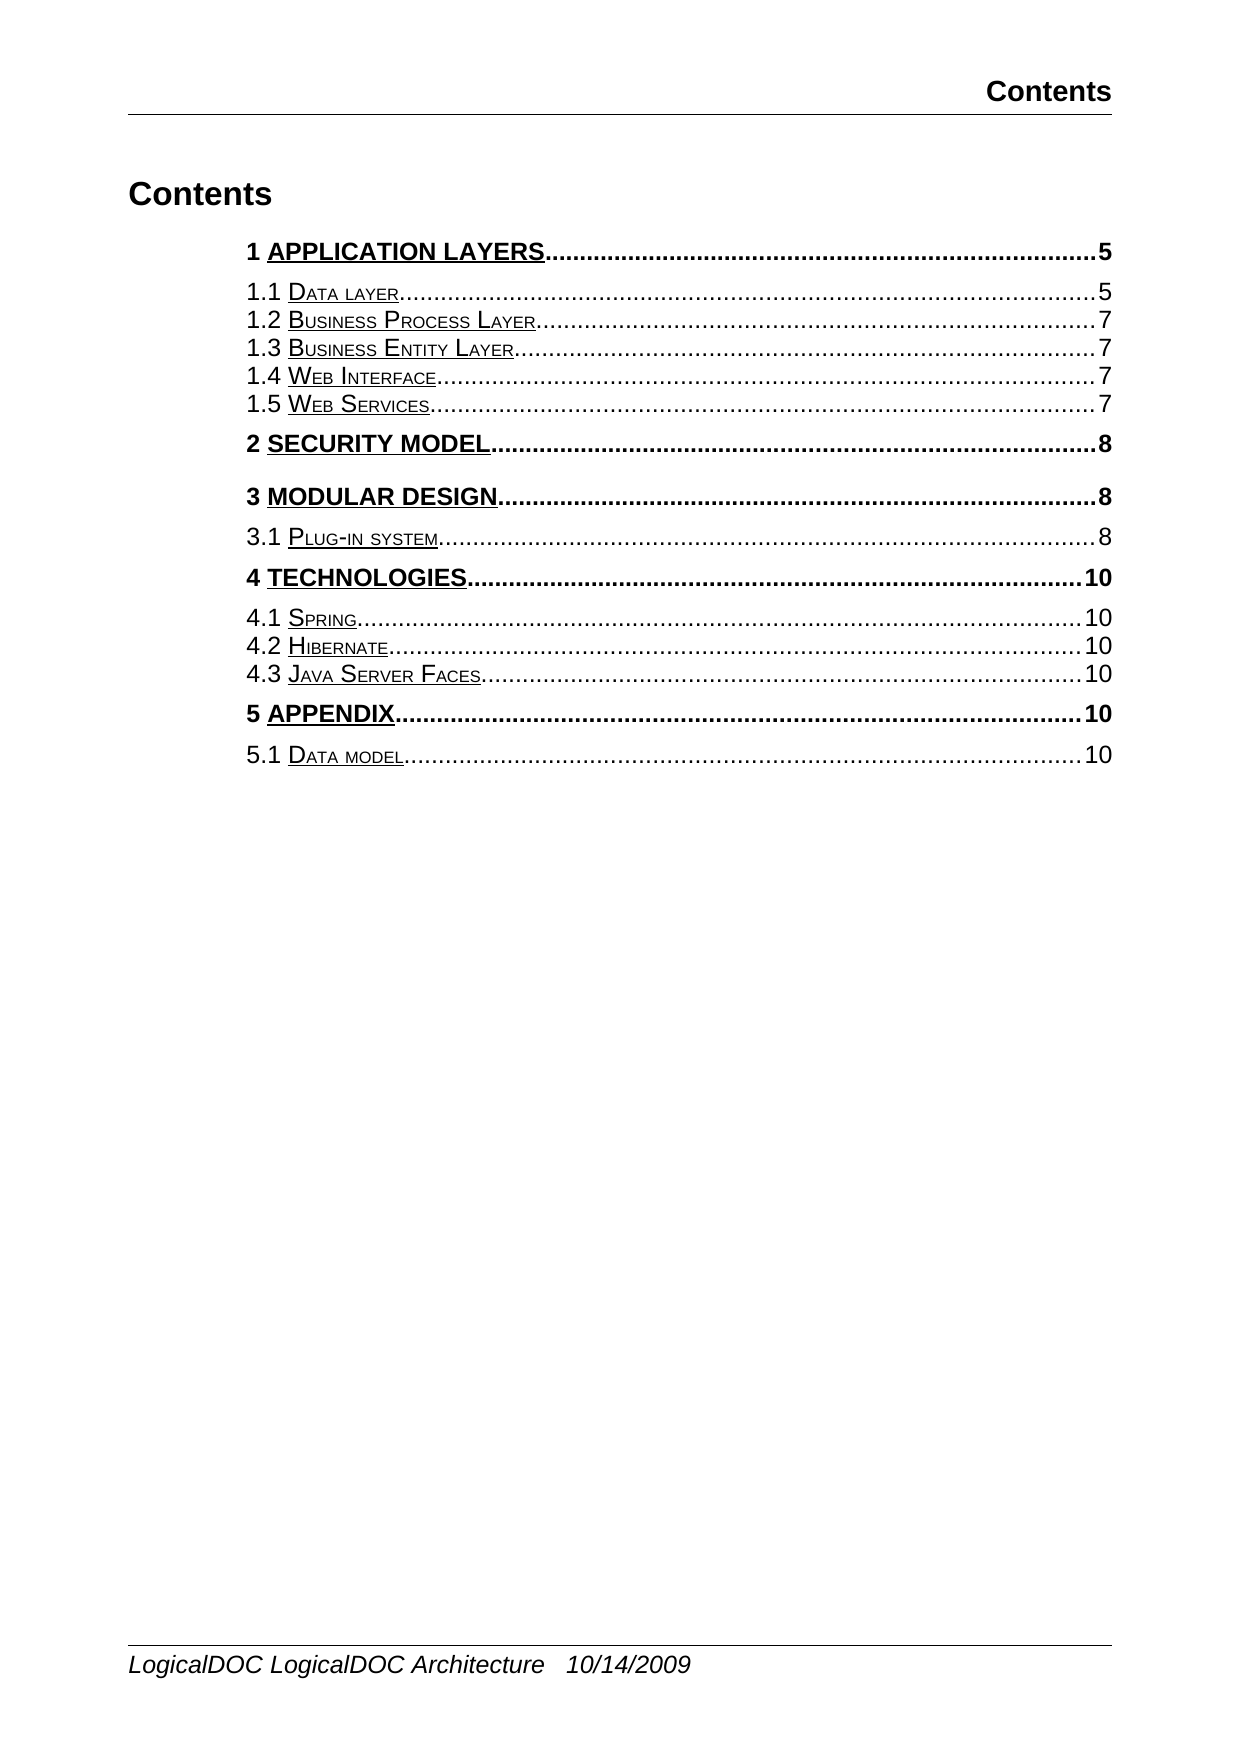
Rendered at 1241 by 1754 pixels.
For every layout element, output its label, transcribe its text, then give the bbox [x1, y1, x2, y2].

text 4.2 Hibernate 10 [246, 632, 1112, 660]
text 1.2 Business Process Layer 7 [246, 306, 1112, 333]
text 4 Technologies 10 [246, 563, 1112, 591]
text 1.5 Web Services 7 [246, 389, 1112, 417]
text 5.1 Data model 10 [246, 741, 1112, 768]
text 4.3 Java Server Faces 10 [246, 660, 1112, 688]
text 5 Appendix 10 [246, 700, 1112, 728]
text 4.1 Spring 10 [246, 604, 1112, 632]
subtitle Contents [128, 175, 1112, 212]
text 1.4 Web Interface 7 [246, 361, 1112, 389]
text 3 Modular design 8 [246, 483, 1112, 511]
text 1.3 Business Entity Layer 7 [246, 333, 1112, 361]
text 2 Security model 8 [246, 430, 1112, 458]
text 1 Application layers 5 [246, 237, 1112, 265]
text 1.1 Data layer 5 [246, 278, 1112, 306]
text 3.1 Plug-in system 8 [246, 523, 1112, 551]
